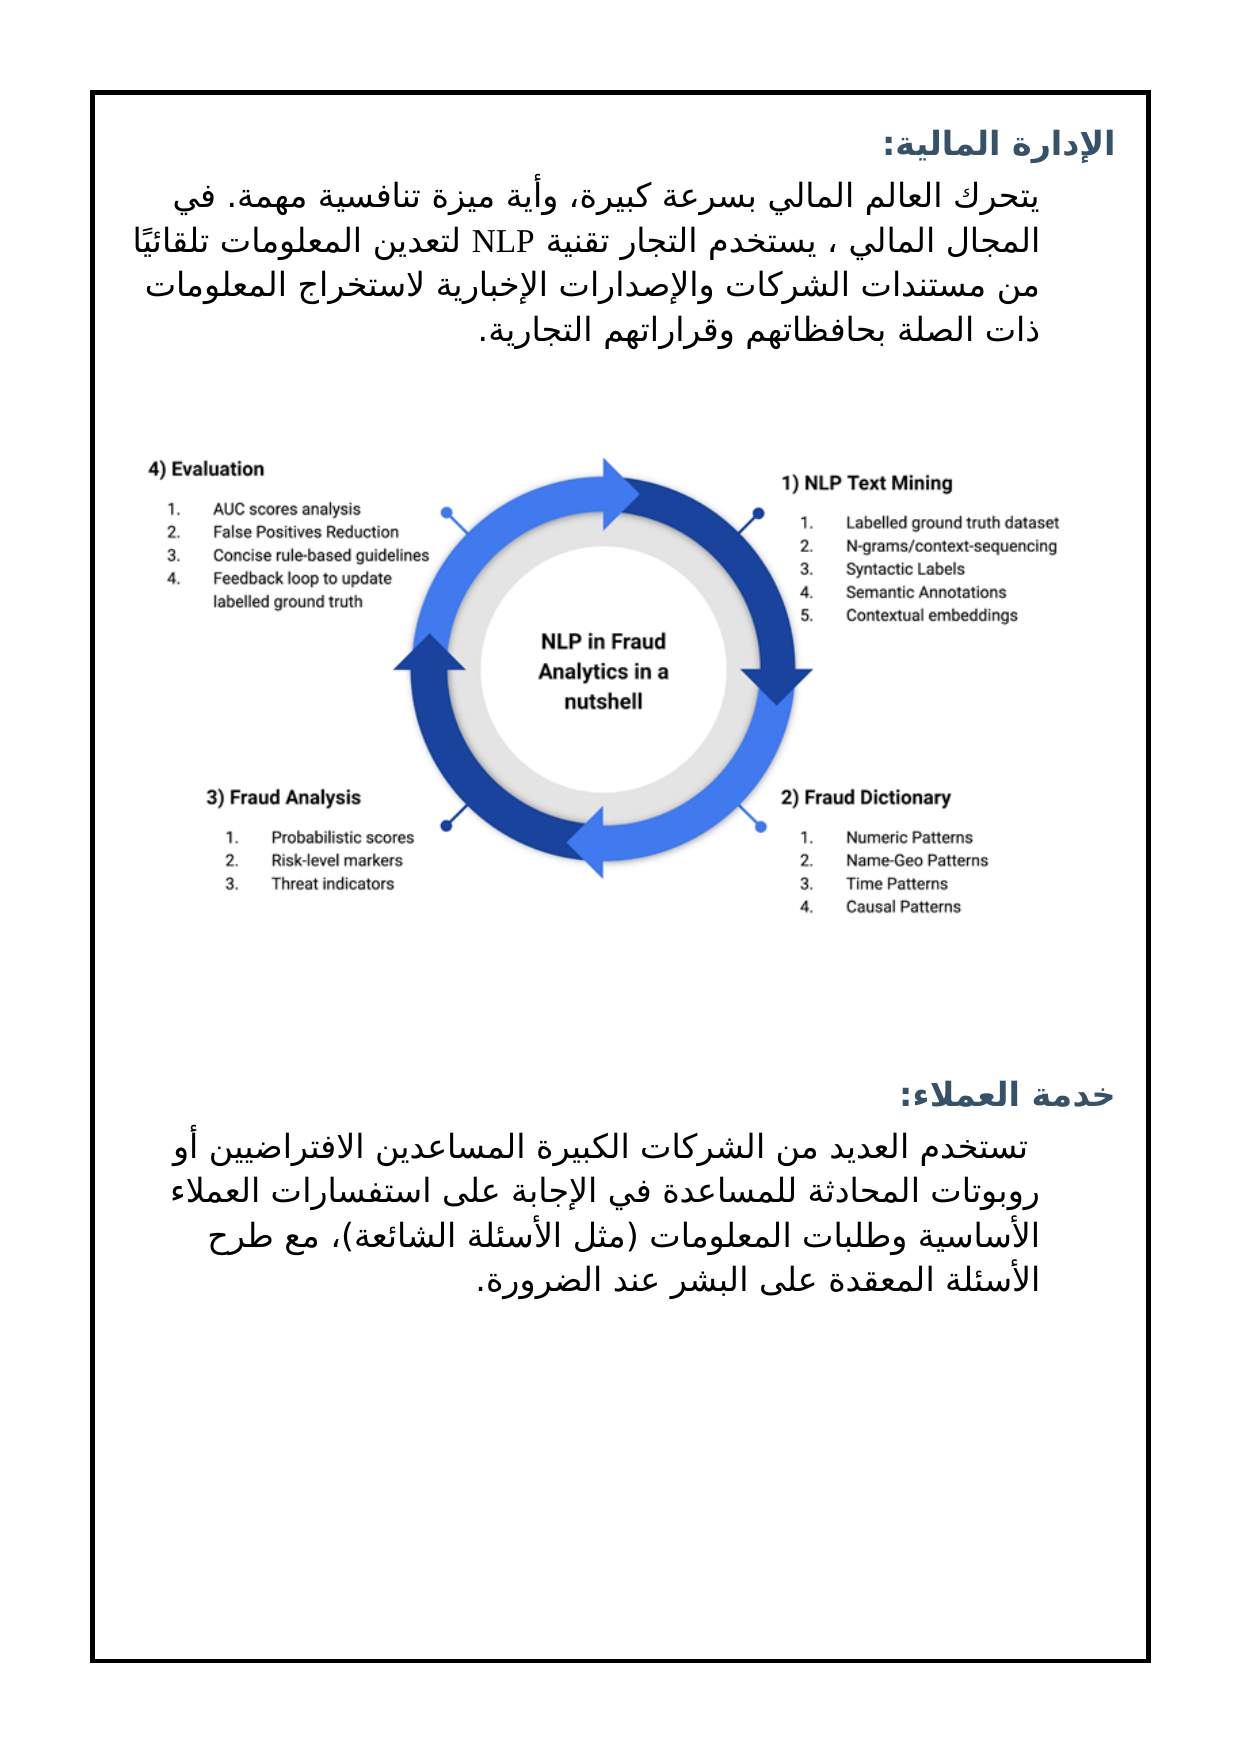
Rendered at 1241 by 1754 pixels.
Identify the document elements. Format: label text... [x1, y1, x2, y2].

list تستخدم العديد من الشركات الكبيرة المساعدين الافتراضيين أو روبوتات المحادثة للمساعدة في الإجابة على استفسارات العملاء الأساسية وطلبات المعلومات (مثل الأسئلة الشائعة)، مع طرح الأسئلة المعقدة على البشر عند الضرورة. [125, 1127, 1078, 1300]
subtitle الإدارة المالية: [125, 125, 1116, 164]
list يتحرك العالم المالي بسرعة كبيرة، وأية ميزة تنافسية مهمة. في المجال المالي ، يستخدم التجار تقنية NLP لتعدين المعلومات تلقائيًا من مستندات الشركات والإصدارات الإخبارية لاستخراج المعلومات ذات الصلة بحافظاتهم وقراراتهم التجارية. [125, 176, 1078, 349]
subtitle خدمة العملاء: [125, 1076, 1116, 1115]
picture [132, 428, 1108, 939]
